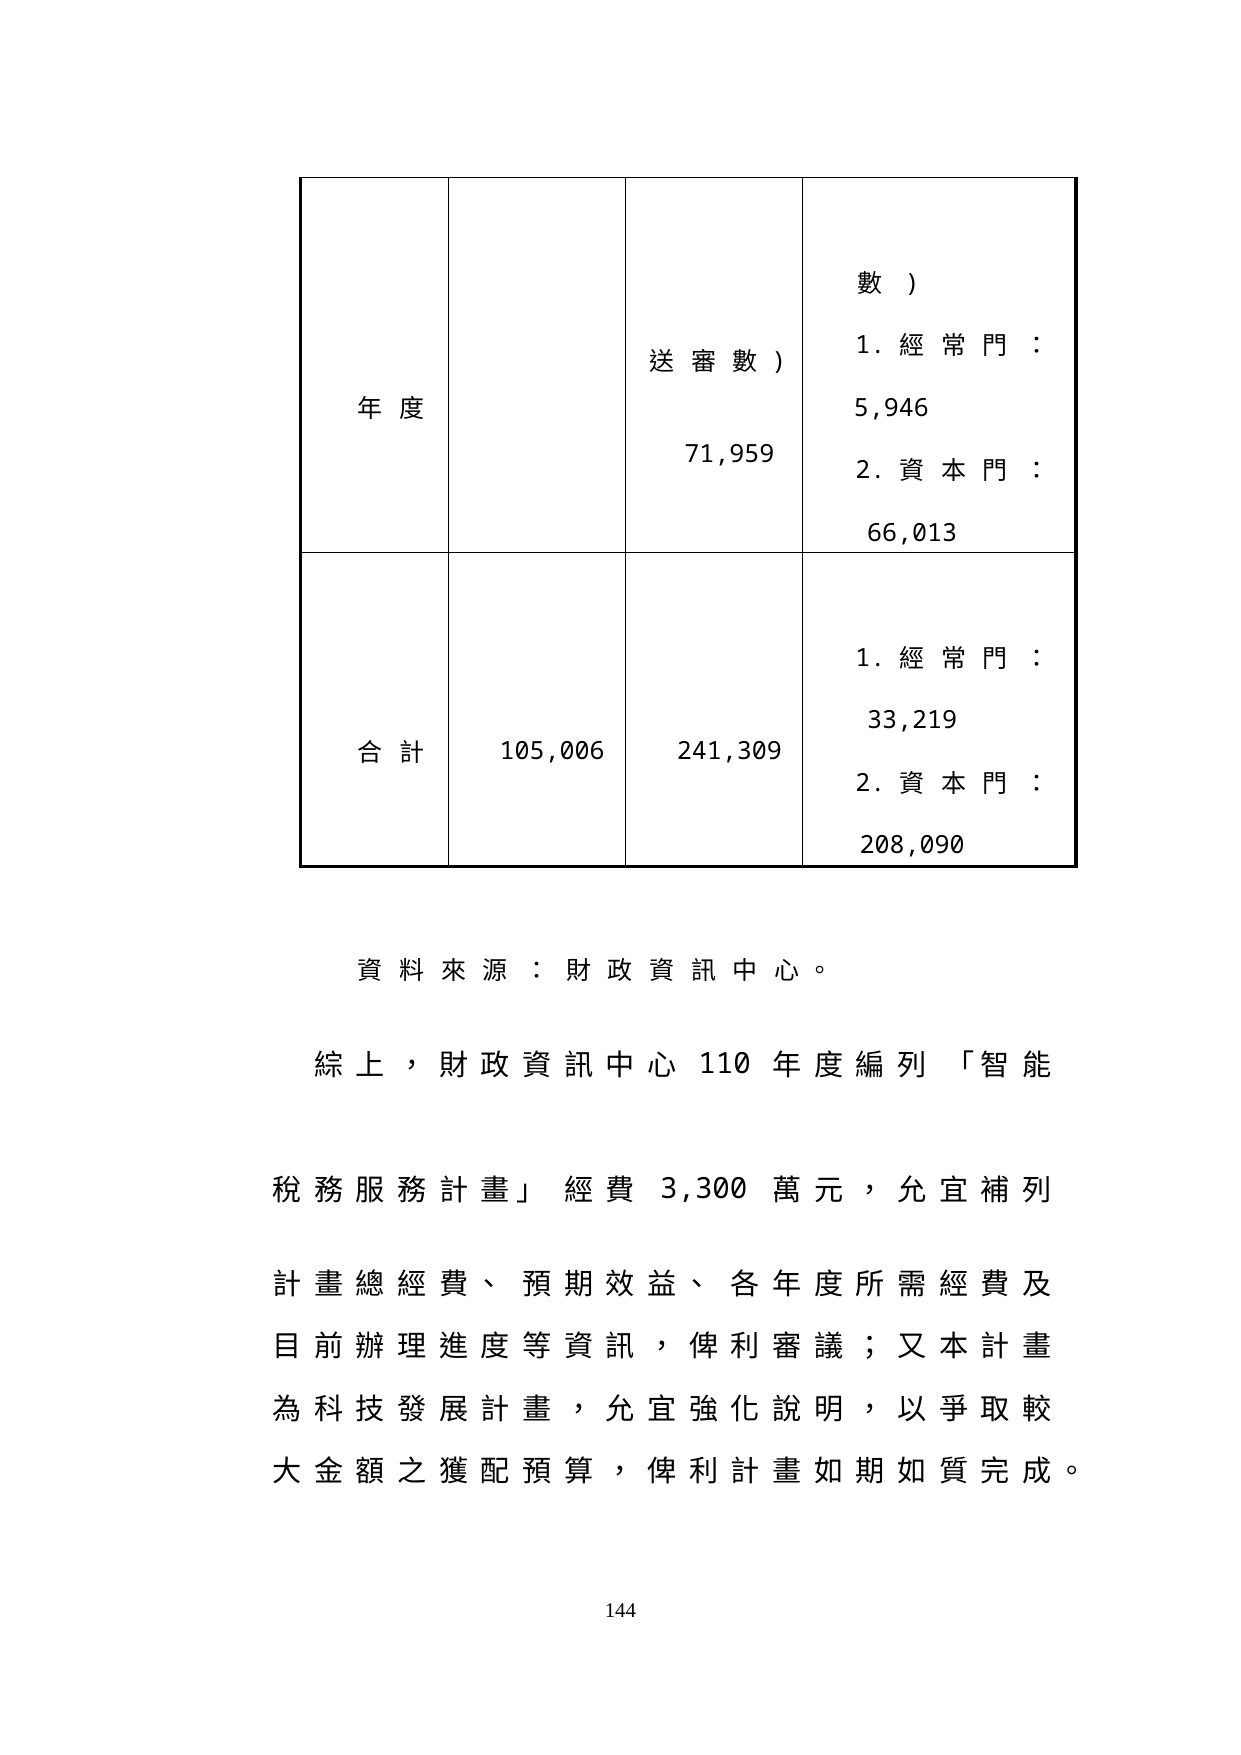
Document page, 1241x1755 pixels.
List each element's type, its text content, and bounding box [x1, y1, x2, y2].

text 資料來源：財政資訊中心。 [183, 927, 1058, 990]
table_cell 合計 [302, 553, 448, 865]
table_cell 105,006 [449, 553, 625, 865]
table_cell 年度 [302, 178, 448, 552]
table_cell 241,309 [626, 553, 802, 865]
table_cell 送審數) 71,959 [626, 178, 802, 552]
text 綜上，財政資訊中心110年度編列「智能稅務服務計畫」經費3,300萬元，允宜補列計畫總經費、預期效益、各年度所需經費及目前辦理進度等資訊，俾利審議；又本計畫為科技發展計畫，允宜強化說明，以爭取較大金額之獲配預算，俾利計畫如期如質完成。 [242, 990, 1058, 1490]
table_cell 1.經常門：33,219 2.資本門：208,090 [803, 553, 1074, 865]
table_cell － [449, 178, 625, 552]
table_cell 數) 1.經常門：5,946 2.資本門：66,013 [803, 178, 1074, 552]
